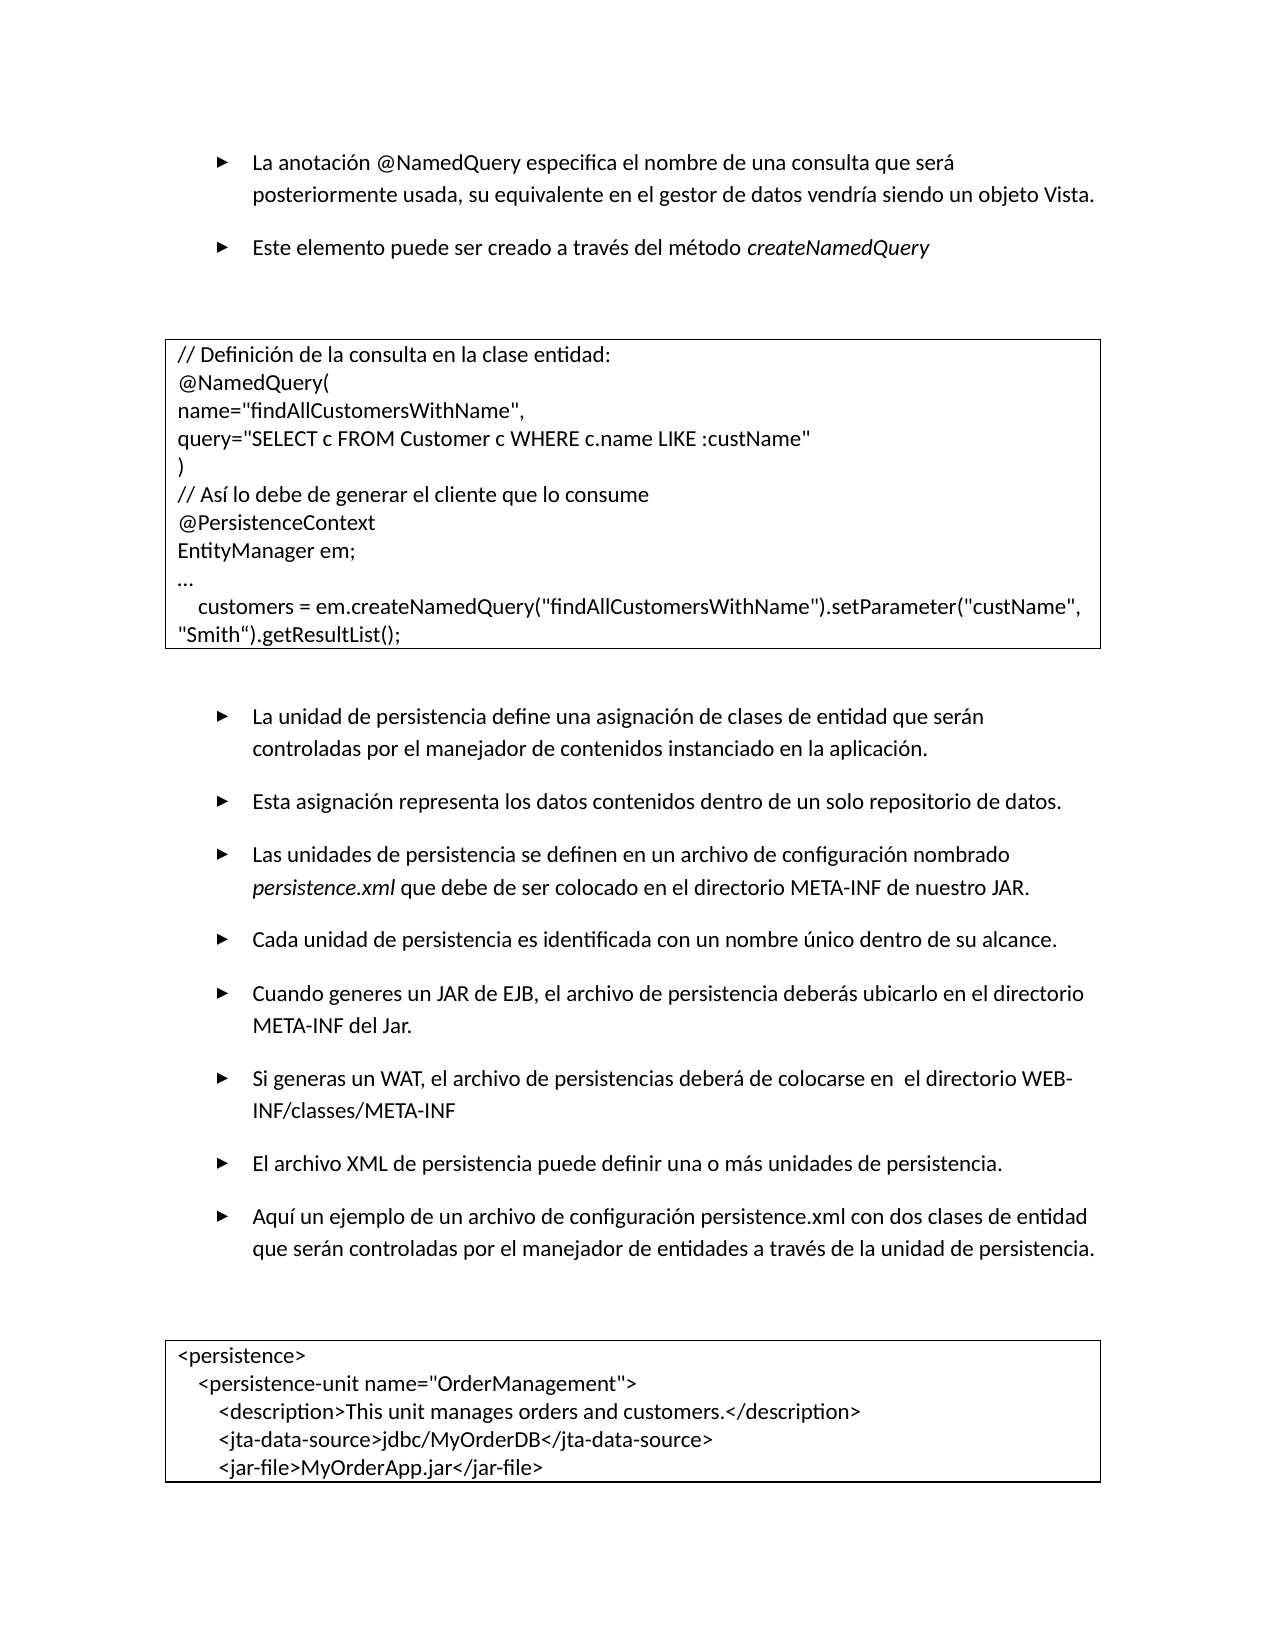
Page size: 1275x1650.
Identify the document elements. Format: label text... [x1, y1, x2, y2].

list Las unidades de persistencia se definen en un archivo de configuración nombrado persistence.xml que debe de ser colocado en el directorio META-INF de nuestro JAR. [215, 840, 1098, 901]
list El archivo XML de persistencia puede definir una o más unidades de persistencia. [215, 1149, 1098, 1177]
list La anotación @NamedQuery especifica el nombre de una consulta que será posteriormente usada, su equivalente en el gestor de datos vendría siendo un objeto Vista. [215, 148, 1098, 208]
list La unidad de persistencia define una asignación de clases de entidad que serán controladas por el manejador de contenidos instanciado en la aplicación. [215, 702, 1098, 762]
list Cada unidad de persistencia es identificada con un nombre único dentro de su alcance. [215, 926, 1098, 954]
list Este elemento puede ser creado a través del método createNamedQuery [215, 233, 1098, 261]
list Si generas un WAT, el archivo de persistencias deberá de colocarse en el directorio WEB-INF/classes/META-INF [215, 1064, 1098, 1124]
list Aquí un ejemplo de un archivo de configuración persistence.xml con dos clases de entidad que serán controladas por el manejador de entidades a través de la unidad de persistencia. [215, 1202, 1098, 1262]
table_header // Definición de la consulta en la clase entidad: @NamedQuery( name="findAllCustomersWithName", query="SELECT c FROM Customer c WHERE c.name LIKE :custName" ) // Así lo debe de generar el cliente que lo consume @PersistenceContext EntityManager em; … customers = em.createNamedQuery("findAllCustomersWithName").setParameter("custName", "Smith“).getResultList(); [166, 340, 1100, 648]
list Cuando generes un JAR de EJB, el archivo de persistencia deberás ubicarlo en el directorio META-INF del Jar. [215, 979, 1098, 1039]
table_header <persistence> <persistence-unit name="OrderManagement"> <description>This unit manages orders and customers.</description> <jta-data-source>jdbc/MyOrderDB</jta-data-source> <jar-file>MyOrderApp.jar</jar-file> [166, 1341, 1100, 1481]
list Esta asignación representa los datos contenidos dentro de un solo repositorio de datos. [215, 787, 1098, 815]
